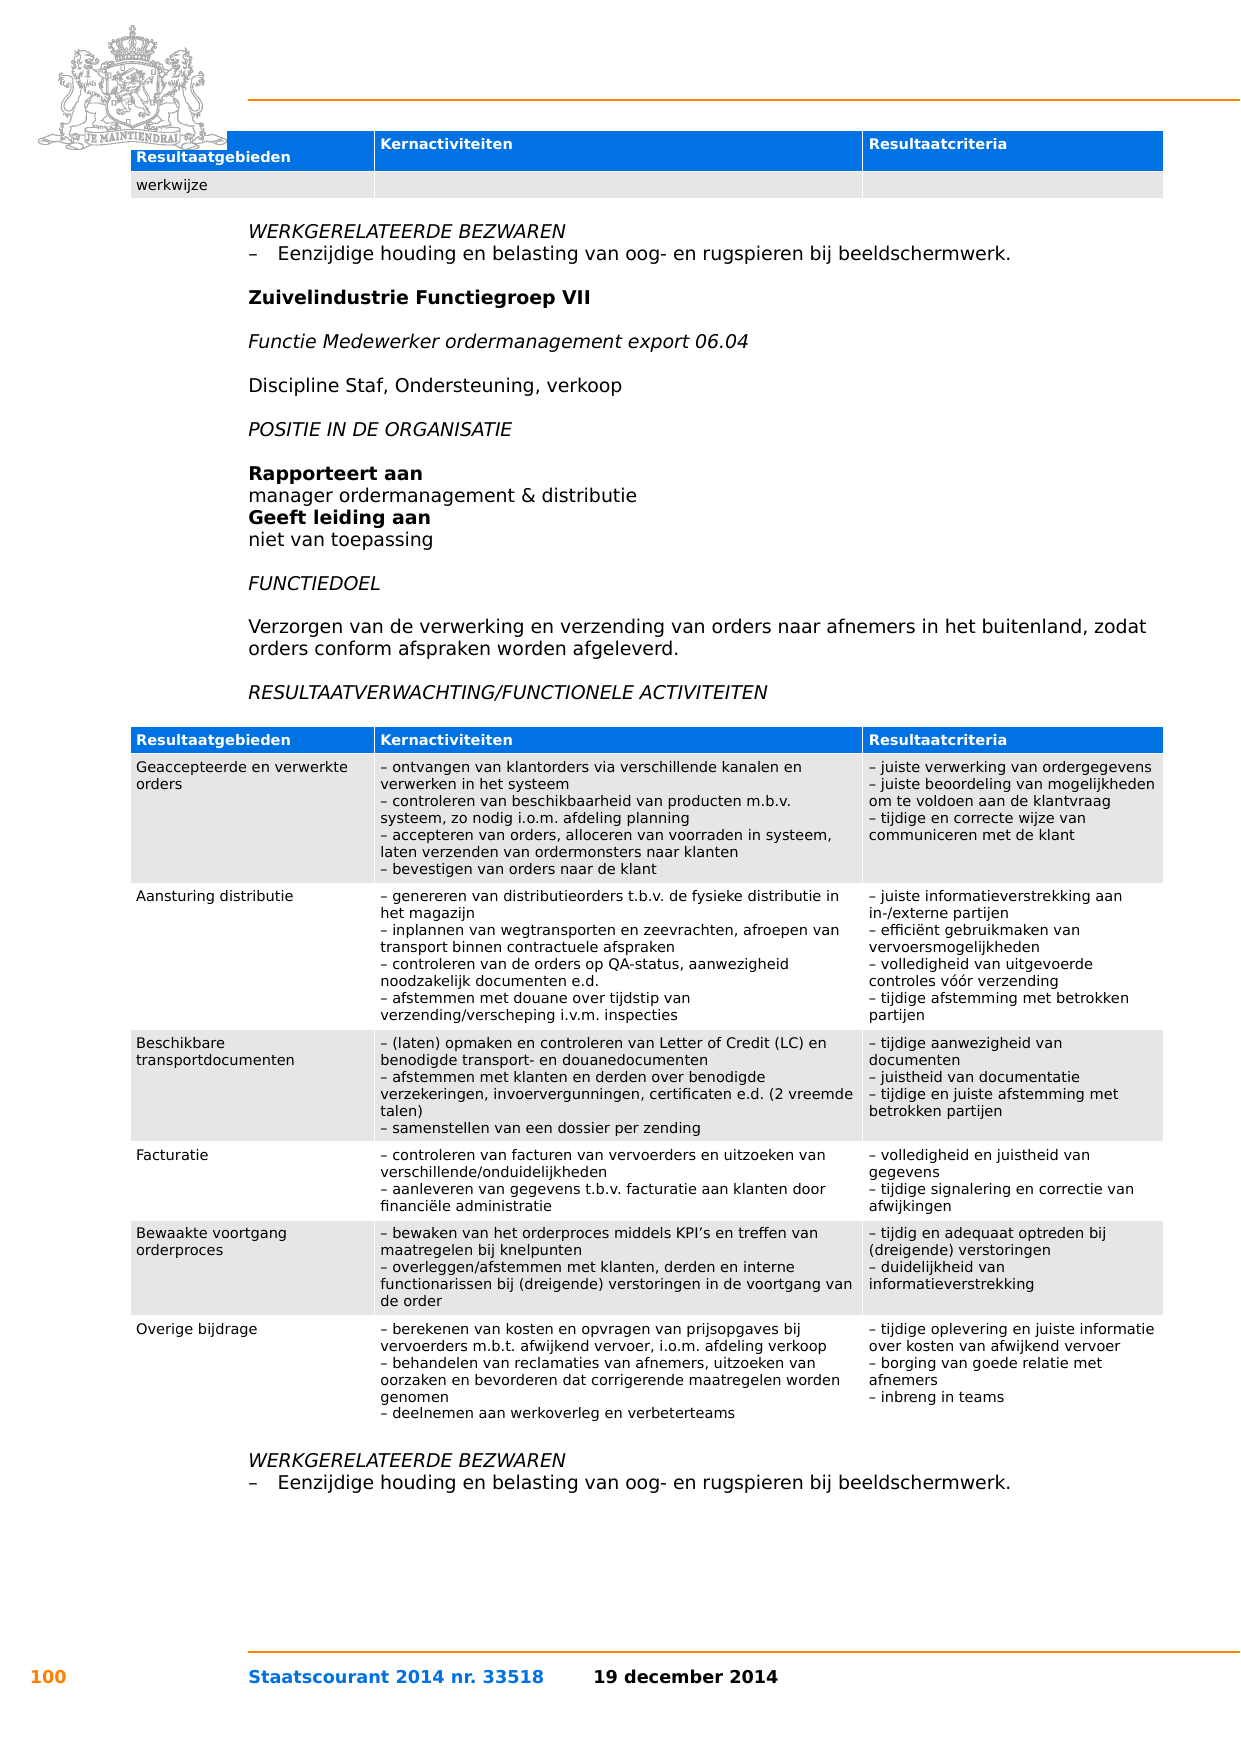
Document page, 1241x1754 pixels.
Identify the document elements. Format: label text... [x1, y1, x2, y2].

table_cell Geaccepteerde en verwerkte orders [131, 754, 374, 883]
table_cell Facturatie [131, 1142, 374, 1219]
table_cell – (laten) opmaken en controleren van Letter of Credit (LC) en benodigde transport- en douanedocumenten – afstemmen met klanten en derden over benodigde verzekeringen, invoervergunningen, certificaten e.d. (2 vreemde talen) – samenstellen van een dossier per zending [375, 1030, 862, 1141]
table_cell – berekenen van kosten en opvragen van prijsopgaves bij vervoerders m.b.t. afwijkend vervoer, i.o.m. afdeling verkoop – behandelen van reclamaties van afnemers, uitzoeken van oorzaken en bevorderen dat corrigerende maatregelen worden genomen – deelnemen aan werkoverleg en verbeterteams [375, 1316, 862, 1427]
subtitle RESULTAATVERWACHTING/FUNCTIONELE ACTIVITEITEN [248, 682, 1163, 704]
text – Eenzijdige houding en belasting van oog- en rugspieren bij beeldschermwerk. [248, 243, 1163, 265]
text – Eenzijdige houding en belasting van oog- en rugspieren bij beeldschermwerk. [248, 1472, 1163, 1494]
table_cell Beschikbare transportdocumenten [131, 1030, 374, 1141]
table_header Kernactiviteiten [375, 727, 862, 753]
text Geeft leiding aan [248, 507, 1163, 528]
table_header Kernactiviteiten [375, 131, 862, 171]
subtitle POSITIE IN DE ORGANISATIE [248, 419, 1163, 441]
table_cell – volledigheid en juistheid van gegevens – tijdige signalering en correctie van afwijkingen [863, 1142, 1163, 1219]
table_cell – juiste informatieverstrekking aan in-/externe partijen – efficiënt gebruikmaken van vervoersmogelijkheden – volledigheid van uitgevoerde controles vóór verzending – tijdige afstemming met betrokken partijen [863, 884, 1163, 1029]
table_cell [863, 172, 1163, 198]
table_cell Overige bijdrage [131, 1316, 374, 1427]
table_cell – juiste verwerking van ordergegevens – juiste beoordeling van mogelijkheden om te voldoen aan de klantvraag – tijdige en correcte wijze van communiceren met de klant [863, 754, 1163, 883]
table_cell – tijdig en adequaat optreden bij (dreigende) verstoringen – duidelijkheid van informatieverstrekking [863, 1221, 1163, 1315]
table_cell – controleren van facturen van vervoerders en uitzoeken van verschillende/onduidelijkheden – aanleveren van gegevens t.b.v. facturatie aan klanten door financiële administratie [375, 1142, 862, 1219]
text niet van toepassing [248, 528, 1163, 551]
subtitle WERKGERELATEERDE BEZWAREN [248, 1450, 1163, 1472]
subtitle WERKGERELATEERDE BEZWAREN [248, 221, 1163, 243]
table_header Resultaatcriteria [863, 131, 1163, 171]
table_cell – tijdige oplevering en juiste informatie over kosten van afwijkend vervoer – borging van goede relatie met afnemers – inbreng in teams [863, 1316, 1163, 1427]
text Verzorgen van de verwerking en verzending van orders naar afnemers in het buitenland, zodat orders conform afspraken worden afgeleverd. [248, 616, 1163, 660]
table_cell [375, 172, 862, 198]
subtitle Zuivelindustrie Functiegroep VII [248, 287, 1163, 309]
subtitle Functie Medewerker ordermanagement export 06.04 [248, 331, 1163, 353]
table_cell – bewaken van het orderproces middels KPI’s en treffen van maatregelen bij knelpunten – overleggen/afstemmen met klanten, derden en interne functionarissen bij (dreigende) verstoringen in de voortgang van de order [375, 1221, 862, 1315]
text Rapporteert aan [248, 463, 1163, 484]
table_header Resultaatcriteria [863, 727, 1163, 753]
subtitle FUNCTIEDOEL [248, 572, 1163, 594]
table_cell – genereren van distributieorders t.b.v. de fysieke distributie in het magazijn – inplannen van wegtransporten en zeevrachten, afroepen van transport binnen contractuele afspraken – controleren van de orders op QA-status, aanwezigheid noodzakelijk documenten e.d. – afstemmen met douane over tijdstip van verzending/verscheping i.v.m. inspecties [375, 884, 862, 1029]
table_header Resultaatgebieden [131, 727, 374, 753]
text manager ordermanagement & distributie [248, 484, 1163, 507]
picture [38, 25, 227, 150]
table_header Resultaatgebieden [131, 131, 374, 171]
subtitle Discipline Staf, Ondersteuning, verkoop [248, 375, 1163, 397]
table_cell werkwijze [131, 172, 374, 198]
table_cell – ontvangen van klantorders via verschillende kanalen en verwerken in het systeem – controleren van beschikbaarheid van producten m.b.v. systeem, zo nodig i.o.m. afdeling planning – accepteren van orders, alloceren van voorraden in systeem, laten verzenden van ordermonsters naar klanten – bevestigen van orders naar de klant [375, 754, 862, 883]
table_cell – tijdige aanwezigheid van documenten – juistheid van documentatie – tijdige en juiste afstemming met betrokken partijen [863, 1030, 1163, 1141]
table_cell Aansturing distributie [131, 884, 374, 1029]
table_cell Bewaakte voortgang orderproces [131, 1221, 374, 1315]
